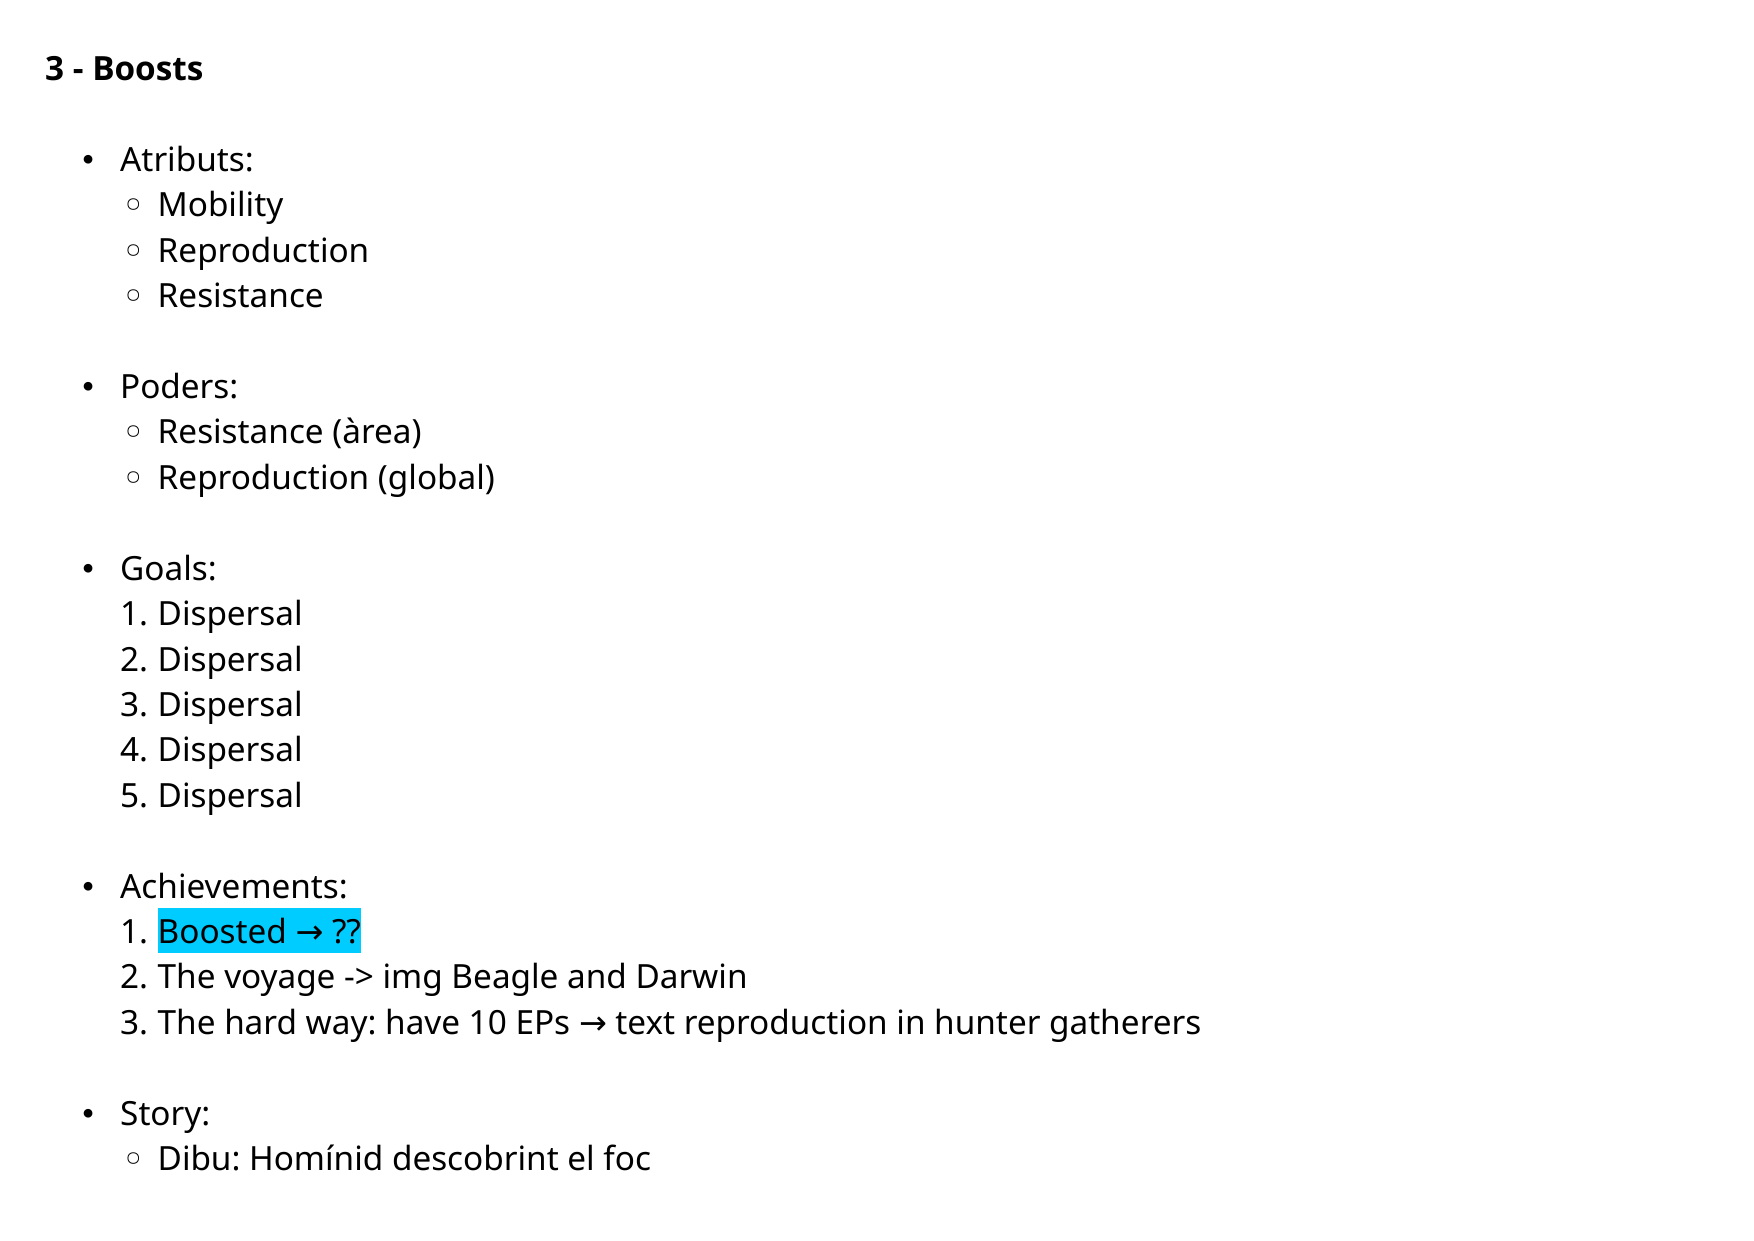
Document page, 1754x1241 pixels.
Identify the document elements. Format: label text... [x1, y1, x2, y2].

list Story: [82, 1089, 1709, 1135]
list Boosted → ?? [120, 908, 1709, 953]
list Dispersal [120, 726, 1709, 772]
list Reproduction [120, 227, 1709, 272]
list Dispersal [120, 635, 1709, 681]
list Reproduction (global) [120, 454, 1709, 499]
list Dispersal [120, 772, 1709, 817]
text 3 - Boosts [45, 45, 1709, 90]
list Achievements: [82, 862, 1709, 908]
list Resistance (àrea) [120, 408, 1709, 454]
list Dibu: Homínid descobrint el foc [120, 1135, 1709, 1180]
list Resistance [120, 272, 1709, 317]
list Poders: [82, 363, 1709, 408]
list Mobility [120, 181, 1709, 227]
list Goals: [82, 544, 1709, 590]
list The hard way: have 10 EPs → text reproduction in hunter gatherers [120, 999, 1709, 1044]
list Dispersal [120, 681, 1709, 726]
list Dispersal [120, 590, 1709, 635]
list Atributs: [82, 136, 1709, 181]
list The voyage -> img Beagle and Darwin [120, 953, 1709, 999]
